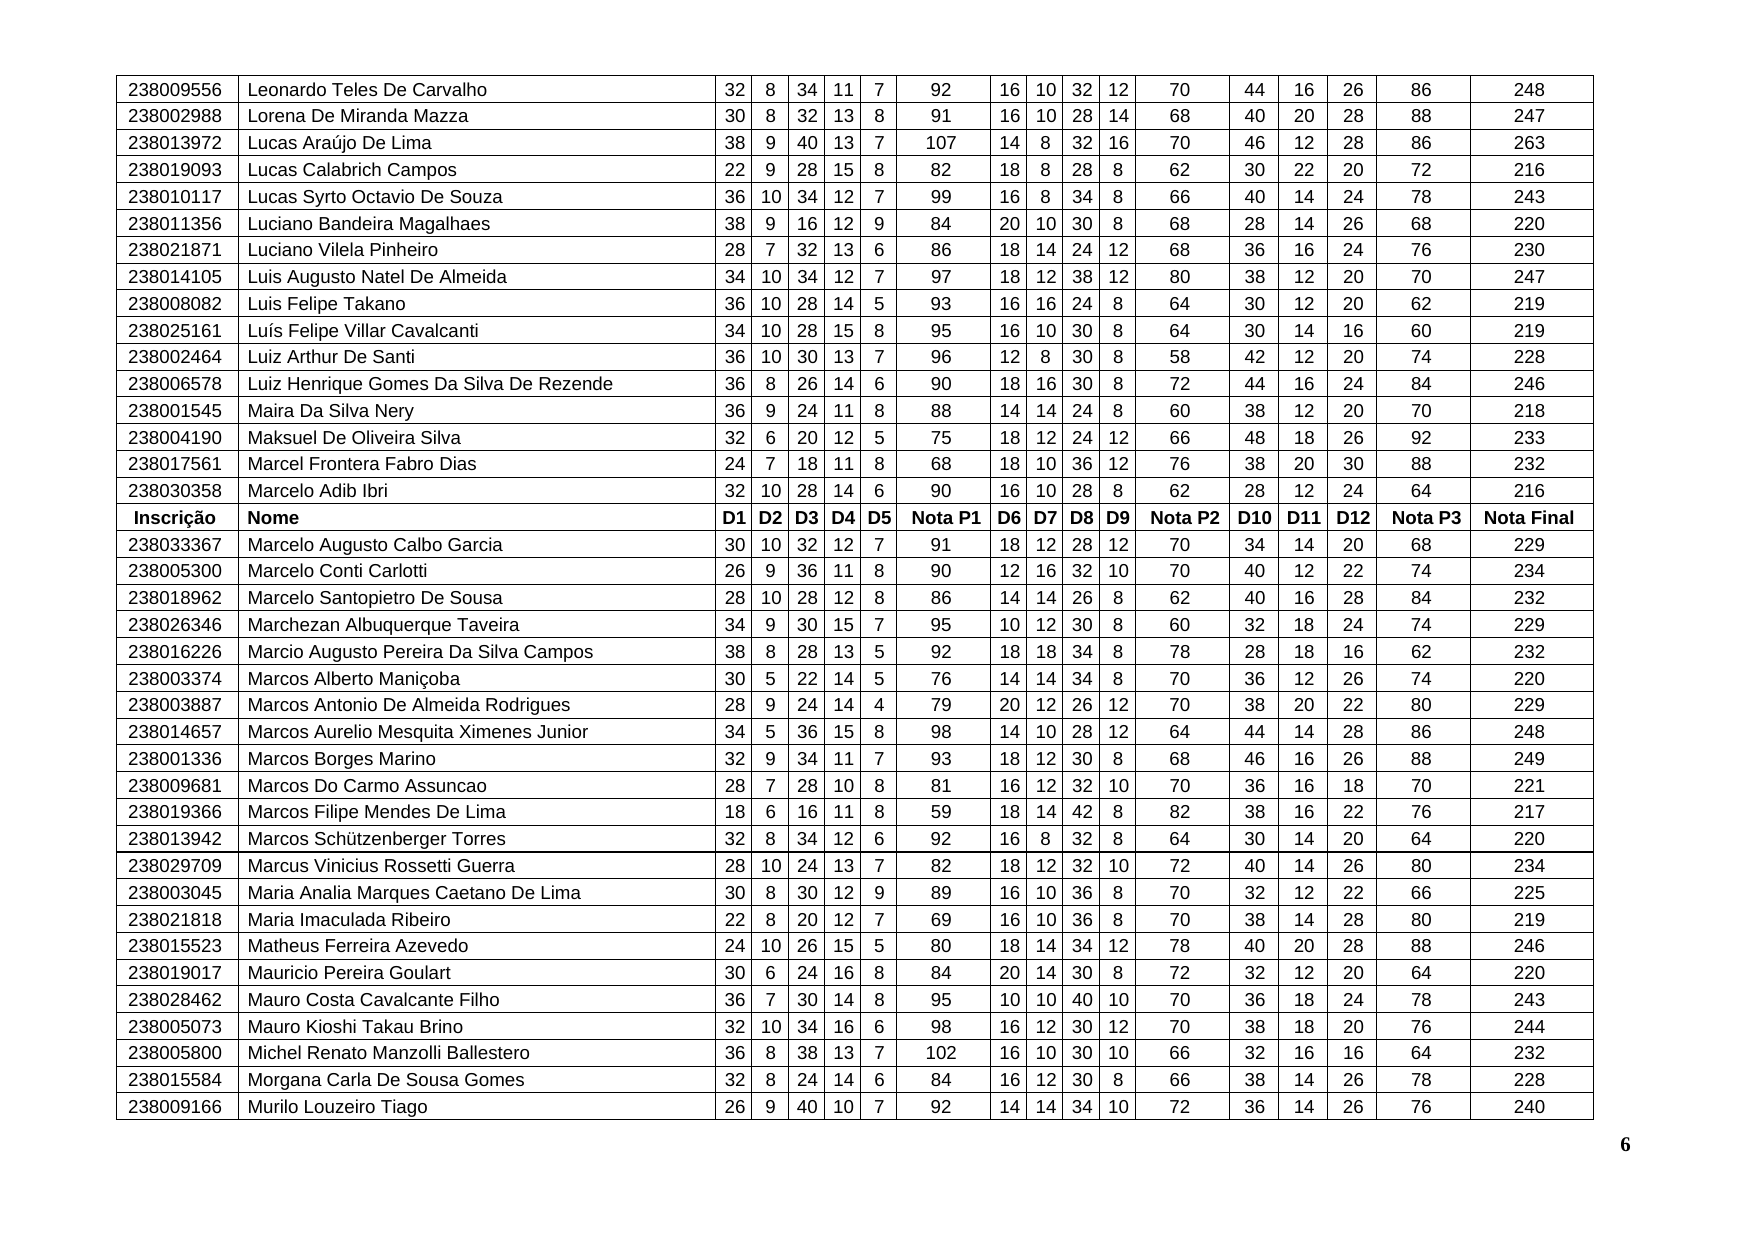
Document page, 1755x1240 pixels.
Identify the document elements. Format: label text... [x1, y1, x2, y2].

table_cell 14 [1027, 237, 1062, 262]
table_cell 18 [716, 799, 751, 824]
table_cell 24 [789, 1067, 824, 1092]
table_cell 84 [1377, 585, 1470, 610]
table_cell 66 [1136, 1067, 1229, 1092]
table_cell 42 [1230, 344, 1278, 369]
table_cell 30 [716, 879, 751, 905]
table_cell 9 [752, 611, 788, 637]
table_cell 24 [789, 853, 824, 878]
table_cell 6 [752, 960, 788, 985]
table_cell 32 [716, 76, 751, 102]
table_cell 8 [1100, 210, 1135, 236]
table_cell 24 [1063, 424, 1099, 450]
table_cell 86 [1377, 719, 1470, 744]
table_cell 12 [1100, 933, 1135, 958]
table_cell 20 [1328, 1013, 1376, 1039]
table_cell 28 [1328, 933, 1376, 958]
table_cell 8 [861, 799, 896, 824]
table_cell 12 [1027, 772, 1062, 798]
table_cell 8 [861, 558, 896, 584]
table_cell 7 [752, 237, 788, 262]
table_cell 14 [1279, 317, 1327, 343]
table_cell 70 [1136, 772, 1229, 798]
table_cell D5 [861, 504, 896, 530]
table_cell 28 [1063, 478, 1099, 503]
table_cell 220 [1471, 210, 1593, 236]
table_cell 68 [1136, 237, 1229, 262]
table_cell 28 [1063, 531, 1099, 557]
table_cell 28 [1230, 638, 1278, 664]
table_cell 92 [897, 1093, 990, 1119]
table_cell 30 [1063, 745, 1099, 771]
table_cell 34 [1063, 638, 1099, 664]
table_cell 238008082 [117, 290, 238, 316]
table_cell 8 [1100, 1067, 1135, 1092]
table_cell Luciano Bandeira Magalhaes [239, 210, 715, 236]
table_cell 10 [1027, 478, 1062, 503]
table_cell 16 [1279, 1040, 1327, 1066]
table_cell 14 [991, 719, 1026, 744]
table_cell 62 [1136, 156, 1229, 182]
table_cell 16 [991, 317, 1026, 343]
table_cell 30 [1063, 317, 1099, 343]
table_cell 80 [1377, 853, 1470, 878]
table_cell 14 [825, 665, 860, 691]
table_cell 14 [1027, 799, 1062, 824]
table_cell 36 [1230, 665, 1278, 691]
table_cell 8 [861, 719, 896, 744]
table_cell Luiz Henrique Gomes Da Silva De Rezende [239, 371, 715, 396]
table_cell 24 [789, 397, 824, 423]
table_cell 8 [861, 986, 896, 1012]
table_cell 8 [861, 156, 896, 182]
table_cell 232 [1471, 638, 1593, 664]
table_cell 7 [861, 76, 896, 102]
table_cell 70 [1136, 906, 1229, 932]
table_cell 20 [1328, 826, 1376, 851]
table_cell 26 [1328, 745, 1376, 771]
table_cell 86 [1377, 76, 1470, 102]
table_cell 14 [1279, 719, 1327, 744]
table_cell 14 [991, 397, 1026, 423]
table_cell 12 [1279, 558, 1327, 584]
table_cell 16 [1100, 130, 1135, 155]
table_cell 30 [1230, 826, 1278, 851]
table_cell 229 [1471, 531, 1593, 557]
table_cell 243 [1471, 986, 1593, 1012]
table_cell 16 [991, 879, 1026, 905]
table_cell 240 [1471, 1093, 1593, 1119]
table_cell 30 [1063, 1067, 1099, 1092]
table_cell 28 [789, 772, 824, 798]
table_cell 30 [789, 344, 824, 369]
table_cell 34 [716, 264, 751, 289]
table_cell 8 [1100, 183, 1135, 209]
table_cell 14 [1279, 906, 1327, 932]
table_cell 28 [789, 478, 824, 503]
table_cell 14 [1279, 853, 1327, 878]
table_cell 216 [1471, 478, 1593, 503]
table_cell 30 [1230, 317, 1278, 343]
table_cell 78 [1136, 933, 1229, 958]
table_cell 40 [789, 130, 824, 155]
table_cell 10 [825, 1093, 860, 1119]
table_cell 16 [1328, 638, 1376, 664]
table_cell 10 [991, 986, 1026, 1012]
table_cell 72 [1136, 1093, 1229, 1119]
table_cell 46 [1230, 745, 1278, 771]
table_cell 12 [1100, 237, 1135, 262]
table_cell 16 [991, 1040, 1026, 1066]
table_cell 12 [1027, 853, 1062, 878]
table_cell 24 [789, 960, 824, 985]
table_cell 93 [897, 745, 990, 771]
table_cell 12 [1027, 745, 1062, 771]
table_cell 6 [861, 371, 896, 396]
table_cell 238002464 [117, 344, 238, 369]
table_cell 24 [1328, 986, 1376, 1012]
table_cell 36 [1230, 772, 1278, 798]
table_cell 26 [716, 558, 751, 584]
table_cell 11 [825, 745, 860, 771]
table_cell D3 [789, 504, 824, 530]
table_cell 7 [861, 611, 896, 637]
table_cell 16 [825, 1013, 860, 1039]
table_cell 18 [991, 933, 1026, 958]
table_cell 12 [1100, 531, 1135, 557]
table_cell 40 [1230, 585, 1278, 610]
table_cell 8 [1027, 826, 1062, 851]
table_cell 26 [1328, 210, 1376, 236]
table_cell 38 [716, 130, 751, 155]
table_cell 16 [1027, 558, 1062, 584]
table_cell 36 [1230, 237, 1278, 262]
table_cell 93 [897, 290, 990, 316]
table_cell 90 [897, 558, 990, 584]
table_cell 238006578 [117, 371, 238, 396]
table_cell 18 [991, 745, 1026, 771]
table_cell 84 [897, 210, 990, 236]
table_cell Mauro Costa Cavalcante Filho [239, 986, 715, 1012]
table_cell 28 [789, 317, 824, 343]
table_cell 230 [1471, 237, 1593, 262]
table_cell 12 [825, 210, 860, 236]
table_cell 18 [991, 371, 1026, 396]
table_cell 14 [1027, 397, 1062, 423]
table_cell 22 [1328, 799, 1376, 824]
table_cell 10 [752, 344, 788, 369]
table_cell 238011356 [117, 210, 238, 236]
table_cell D2 [752, 504, 788, 530]
table_cell 40 [1230, 853, 1278, 878]
table_cell 40 [789, 1093, 824, 1119]
table_cell 22 [789, 665, 824, 691]
table_cell 7 [861, 1040, 896, 1066]
table_cell 238021871 [117, 237, 238, 262]
table_cell 20 [789, 906, 824, 932]
table_cell 44 [1230, 76, 1278, 102]
table_cell 28 [1328, 585, 1376, 610]
table_cell 8 [1100, 371, 1135, 396]
table_cell 234 [1471, 853, 1593, 878]
table_cell 34 [716, 719, 751, 744]
table_cell D9 [1100, 504, 1135, 530]
table_cell 98 [897, 1013, 990, 1039]
table_cell 64 [1377, 478, 1470, 503]
table_cell Marcos Borges Marino [239, 745, 715, 771]
table_cell 16 [991, 1067, 1026, 1092]
table_cell 86 [897, 237, 990, 262]
table_cell 8 [1100, 290, 1135, 316]
table_cell 32 [789, 237, 824, 262]
table_cell 20 [1279, 692, 1327, 717]
table_cell 7 [861, 183, 896, 209]
table_cell 10 [1027, 879, 1062, 905]
table_cell Marcos Filipe Mendes De Lima [239, 799, 715, 824]
table_cell 6 [752, 799, 788, 824]
table_cell 16 [1279, 745, 1327, 771]
table_cell 10 [752, 290, 788, 316]
table_cell 34 [789, 745, 824, 771]
table_cell 20 [1328, 531, 1376, 557]
table_cell D8 [1063, 504, 1099, 530]
table_cell 36 [716, 344, 751, 369]
table_cell 14 [825, 371, 860, 396]
table_cell 7 [752, 451, 788, 477]
table_cell 7 [861, 264, 896, 289]
table_cell 15 [825, 611, 860, 637]
table_cell Matheus Ferreira Azevedo [239, 933, 715, 958]
table_cell 16 [1027, 290, 1062, 316]
table_cell 72 [1136, 960, 1229, 985]
table_cell 24 [1328, 183, 1376, 209]
table_cell 20 [991, 210, 1026, 236]
table_cell Mauricio Pereira Goulart [239, 960, 715, 985]
table_cell 229 [1471, 692, 1593, 717]
table_cell 7 [752, 986, 788, 1012]
table_cell 7 [861, 344, 896, 369]
table_cell 92 [897, 638, 990, 664]
table_cell 238002988 [117, 103, 238, 128]
table_cell Luís Felipe Villar Cavalcanti [239, 317, 715, 343]
table_cell 22 [1328, 558, 1376, 584]
table_cell 64 [1377, 1040, 1470, 1066]
table_cell 20 [1279, 103, 1327, 128]
table_cell 18 [991, 853, 1026, 878]
table_cell 32 [716, 1067, 751, 1092]
table_cell 16 [991, 772, 1026, 798]
table_cell 60 [1136, 611, 1229, 637]
table_cell 18 [1279, 986, 1327, 1012]
table_cell 36 [716, 986, 751, 1012]
table_cell 7 [861, 906, 896, 932]
table_cell 14 [991, 130, 1026, 155]
table_cell 20 [1328, 290, 1376, 316]
table_cell 30 [1063, 1040, 1099, 1066]
table_cell 26 [1328, 76, 1376, 102]
table_cell 221 [1471, 772, 1593, 798]
table_cell 91 [897, 531, 990, 557]
table_cell Marcos Alberto Maniçoba [239, 665, 715, 691]
table_cell 233 [1471, 424, 1593, 450]
table_cell 98 [897, 719, 990, 744]
table_cell 10 [752, 531, 788, 557]
table_cell 16 [991, 183, 1026, 209]
table_cell 8 [1100, 638, 1135, 664]
table_cell 92 [897, 76, 990, 102]
table_cell 12 [1279, 290, 1327, 316]
table_cell 263 [1471, 130, 1593, 155]
table_cell 22 [716, 156, 751, 182]
table_cell Nome [239, 504, 715, 530]
table_cell 88 [1377, 451, 1470, 477]
table_cell 5 [861, 665, 896, 691]
table_cell 40 [1063, 986, 1099, 1012]
table_cell 248 [1471, 76, 1593, 102]
table_cell Murilo Louzeiro Tiago [239, 1093, 715, 1119]
table_cell D7 [1027, 504, 1062, 530]
table_cell 8 [1100, 826, 1135, 851]
table_cell 36 [716, 183, 751, 209]
table_cell 16 [991, 1013, 1026, 1039]
table_cell 68 [1136, 103, 1229, 128]
table_cell 92 [1377, 424, 1470, 450]
table_cell 76 [1377, 799, 1470, 824]
table_cell 249 [1471, 745, 1593, 771]
table_cell 15 [825, 317, 860, 343]
table_cell 60 [1136, 397, 1229, 423]
table_cell 64 [1377, 826, 1470, 851]
table_cell 12 [1100, 424, 1135, 450]
table_cell 28 [716, 692, 751, 717]
table_cell 62 [1136, 478, 1229, 503]
table_cell 16 [1279, 76, 1327, 102]
table_cell 24 [1328, 478, 1376, 503]
table_cell 34 [789, 183, 824, 209]
table_cell 243 [1471, 183, 1593, 209]
table_cell 18 [1279, 424, 1327, 450]
table_cell 32 [1063, 130, 1099, 155]
table_cell 10 [1100, 772, 1135, 798]
table_cell 7 [861, 130, 896, 155]
table_cell D11 [1279, 504, 1327, 530]
table_cell 12 [1279, 344, 1327, 369]
table_cell 238017561 [117, 451, 238, 477]
table_cell 90 [897, 478, 990, 503]
table_cell D12 [1328, 504, 1376, 530]
table_cell 5 [861, 933, 896, 958]
table_cell 18 [1279, 611, 1327, 637]
table_cell 10 [1027, 317, 1062, 343]
table_cell 38 [1230, 397, 1278, 423]
table_cell 12 [1279, 960, 1327, 985]
table_cell 8 [861, 103, 896, 128]
table_cell 11 [825, 558, 860, 584]
table_cell 12 [1279, 130, 1327, 155]
table_cell 86 [1377, 130, 1470, 155]
table_cell 6 [861, 826, 896, 851]
table_cell 5 [861, 424, 896, 450]
table_cell 6 [861, 478, 896, 503]
table_cell 30 [716, 531, 751, 557]
table_cell Marcelo Santopietro De Sousa [239, 585, 715, 610]
table_cell 238001545 [117, 397, 238, 423]
table_cell 10 [752, 933, 788, 958]
table_cell 78 [1377, 1067, 1470, 1092]
table_cell 13 [825, 853, 860, 878]
table_cell 13 [825, 103, 860, 128]
table_cell Marcel Frontera Fabro Dias [239, 451, 715, 477]
table_cell Leonardo Teles De Carvalho [239, 76, 715, 102]
table_cell 8 [1100, 397, 1135, 423]
table_cell 12 [825, 424, 860, 450]
table_cell 8 [1027, 130, 1062, 155]
table_cell 82 [897, 853, 990, 878]
table_cell 38 [1230, 264, 1278, 289]
table_cell 7 [861, 853, 896, 878]
table_cell 62 [1377, 638, 1470, 664]
table_cell 238033367 [117, 531, 238, 557]
table_cell 16 [789, 799, 824, 824]
table_cell 34 [1063, 665, 1099, 691]
table_cell Maira Da Silva Nery [239, 397, 715, 423]
table_cell 46 [1230, 130, 1278, 155]
table_cell 36 [716, 371, 751, 396]
table_cell 14 [825, 986, 860, 1012]
table_cell 246 [1471, 933, 1593, 958]
table_cell 24 [1063, 290, 1099, 316]
table_cell 12 [1279, 665, 1327, 691]
table_cell 11 [825, 451, 860, 477]
table_cell 238028462 [117, 986, 238, 1012]
table_cell 48 [1230, 424, 1278, 450]
table_cell 32 [716, 424, 751, 450]
table_cell 12 [1100, 1013, 1135, 1039]
table_cell 7 [861, 1093, 896, 1119]
table_cell 8 [1100, 611, 1135, 637]
table_cell 13 [825, 1040, 860, 1066]
table_cell 28 [716, 772, 751, 798]
table_cell 36 [789, 719, 824, 744]
table_cell 10 [752, 478, 788, 503]
table_cell 8 [861, 397, 896, 423]
table_cell 76 [1377, 1013, 1470, 1039]
table_cell 36 [716, 1040, 751, 1066]
table_cell 238013942 [117, 826, 238, 851]
table_cell 14 [1279, 1067, 1327, 1092]
table_cell 238004190 [117, 424, 238, 450]
table_cell 34 [716, 611, 751, 637]
table_cell 238009556 [117, 76, 238, 102]
table_cell Maria Imaculada Ribeiro [239, 906, 715, 932]
table_cell 10 [1027, 906, 1062, 932]
table_cell 26 [1063, 692, 1099, 717]
table_cell 10 [1100, 853, 1135, 878]
table_cell 13 [825, 344, 860, 369]
table_cell 18 [1328, 772, 1376, 798]
table_cell 16 [991, 290, 1026, 316]
table_cell 38 [1230, 799, 1278, 824]
table_cell 36 [716, 397, 751, 423]
table_cell 30 [1328, 451, 1376, 477]
table_cell 9 [752, 692, 788, 717]
table_cell 216 [1471, 156, 1593, 182]
table_cell 14 [991, 585, 1026, 610]
table_cell Marcelo Adib Ibri [239, 478, 715, 503]
table_cell Morgana Carla De Sousa Gomes [239, 1067, 715, 1092]
table_cell 219 [1471, 290, 1593, 316]
table_cell 232 [1471, 585, 1593, 610]
table_cell 10 [752, 183, 788, 209]
table_cell 5 [861, 290, 896, 316]
table_cell 34 [789, 76, 824, 102]
table_cell 30 [789, 611, 824, 637]
table_cell 16 [991, 478, 1026, 503]
table_cell 78 [1377, 986, 1470, 1012]
table_cell Marcelo Conti Carlotti [239, 558, 715, 584]
table_cell 8 [861, 960, 896, 985]
table_cell 36 [789, 558, 824, 584]
table_cell 8 [1100, 585, 1135, 610]
table_cell 30 [1230, 156, 1278, 182]
table_cell 18 [1279, 638, 1327, 664]
table_cell Luis Augusto Natel De Almeida [239, 264, 715, 289]
table_cell 34 [789, 826, 824, 851]
table_cell 10 [752, 264, 788, 289]
table_cell 76 [1377, 1093, 1470, 1119]
table_cell 36 [1230, 1093, 1278, 1119]
table_cell 8 [1100, 344, 1135, 369]
table_cell 247 [1471, 264, 1593, 289]
table_cell 8 [752, 76, 788, 102]
table_cell 14 [1027, 585, 1062, 610]
table_cell 14 [1027, 665, 1062, 691]
table_cell 16 [789, 210, 824, 236]
table_cell 225 [1471, 879, 1593, 905]
table_cell 16 [1279, 371, 1327, 396]
table_cell 28 [789, 290, 824, 316]
table_cell 16 [1328, 1040, 1376, 1066]
table_cell 14 [1279, 531, 1327, 557]
table_cell D1 [716, 504, 751, 530]
table_cell 14 [825, 692, 860, 717]
table_cell 44 [1230, 371, 1278, 396]
table_cell 12 [1027, 264, 1062, 289]
table_cell 6 [861, 1013, 896, 1039]
table_cell 40 [1230, 933, 1278, 958]
table_cell 70 [1136, 986, 1229, 1012]
table_cell 38 [789, 1040, 824, 1066]
table_cell 24 [1063, 237, 1099, 262]
table_cell 74 [1377, 665, 1470, 691]
table_cell 22 [716, 906, 751, 932]
table_cell 69 [897, 906, 990, 932]
table_cell 30 [1063, 210, 1099, 236]
table_cell Marcio Augusto Pereira Da Silva Campos [239, 638, 715, 664]
table_cell 238001336 [117, 745, 238, 771]
table_cell 34 [1230, 531, 1278, 557]
table_cell 10 [1100, 986, 1135, 1012]
table_cell 238010117 [117, 183, 238, 209]
table_cell 32 [1230, 611, 1278, 637]
table_cell Lucas Araújo De Lima [239, 130, 715, 155]
table_cell 97 [897, 264, 990, 289]
table_cell 32 [1063, 826, 1099, 851]
table_cell 74 [1377, 344, 1470, 369]
table_cell 10 [991, 611, 1026, 637]
table_cell 12 [825, 264, 860, 289]
table_cell 238015523 [117, 933, 238, 958]
table_cell 30 [716, 960, 751, 985]
table_cell 32 [1063, 76, 1099, 102]
table_cell 217 [1471, 799, 1593, 824]
table_cell 238014657 [117, 719, 238, 744]
table_cell 30 [789, 986, 824, 1012]
table_cell Marcos Aurelio Mesquita Ximenes Junior [239, 719, 715, 744]
table_cell 238016226 [117, 638, 238, 664]
table_cell 12 [1100, 692, 1135, 717]
table_cell 9 [861, 210, 896, 236]
table_cell Maksuel De Oliveira Silva [239, 424, 715, 450]
table_cell 10 [1027, 451, 1062, 477]
table_cell D6 [991, 504, 1026, 530]
table_cell 34 [789, 264, 824, 289]
table_cell 9 [861, 879, 896, 905]
table_cell 26 [1328, 853, 1376, 878]
table_cell 76 [1136, 451, 1229, 477]
table_cell 66 [1136, 1040, 1229, 1066]
table_cell 26 [1328, 424, 1376, 450]
table_cell 32 [1063, 853, 1099, 878]
table_cell Lucas Syrto Octavio De Souza [239, 183, 715, 209]
table_cell 40 [1230, 183, 1278, 209]
table_cell 34 [1063, 183, 1099, 209]
table_cell 78 [1377, 183, 1470, 209]
table_cell 16 [1027, 371, 1062, 396]
table_cell 7 [861, 745, 896, 771]
table_cell 28 [789, 156, 824, 182]
table_cell 91 [897, 103, 990, 128]
table_cell 220 [1471, 960, 1593, 985]
table_cell 62 [1136, 585, 1229, 610]
table_cell 8 [1100, 317, 1135, 343]
table_cell 84 [1377, 371, 1470, 396]
table_cell 80 [897, 933, 990, 958]
table_cell 32 [716, 478, 751, 503]
table_cell 238026346 [117, 611, 238, 637]
table_cell 16 [1328, 317, 1376, 343]
table_cell 44 [1230, 719, 1278, 744]
table_cell 96 [897, 344, 990, 369]
table_cell 78 [1136, 638, 1229, 664]
table_cell 8 [1027, 344, 1062, 369]
table_cell 238030358 [117, 478, 238, 503]
table_cell 219 [1471, 906, 1593, 932]
table_cell 10 [752, 317, 788, 343]
table_cell 88 [1377, 103, 1470, 128]
table_cell 64 [1377, 960, 1470, 985]
table_cell 244 [1471, 1013, 1593, 1039]
table_cell 32 [1063, 558, 1099, 584]
table_cell 20 [1279, 933, 1327, 958]
table_cell 18 [991, 531, 1026, 557]
table_cell 40 [1230, 558, 1278, 584]
table_cell D10 [1230, 504, 1278, 530]
table_cell 72 [1136, 371, 1229, 396]
table_cell 70 [1136, 879, 1229, 905]
table_cell 238003374 [117, 665, 238, 691]
table_cell 20 [1328, 397, 1376, 423]
table_cell 20 [991, 692, 1026, 717]
table_cell 92 [897, 826, 990, 851]
table_cell 36 [1063, 906, 1099, 932]
table_cell Marcos Schützenberger Torres [239, 826, 715, 851]
table_cell 64 [1136, 826, 1229, 851]
table_cell Luiz Arthur De Santi [239, 344, 715, 369]
table_cell D4 [825, 504, 860, 530]
table_cell 14 [991, 665, 1026, 691]
table_cell Luciano Vilela Pinheiro [239, 237, 715, 262]
table_cell 8 [1100, 799, 1135, 824]
table_cell Maria Analia Marques Caetano De Lima [239, 879, 715, 905]
table_cell 80 [1377, 692, 1470, 717]
table_cell 8 [1027, 156, 1062, 182]
table_cell 16 [1279, 799, 1327, 824]
table_cell 238029709 [117, 853, 238, 878]
table_cell 8 [861, 451, 896, 477]
table_cell 28 [1328, 130, 1376, 155]
table_cell 6 [861, 237, 896, 262]
table_cell 232 [1471, 451, 1593, 477]
table_cell 238019017 [117, 960, 238, 985]
table_cell 12 [825, 531, 860, 557]
table_cell 8 [752, 906, 788, 932]
table_cell 10 [1100, 1040, 1135, 1066]
table_cell 14 [825, 290, 860, 316]
table_cell 229 [1471, 611, 1593, 637]
table_cell 68 [1377, 210, 1470, 236]
table_cell 70 [1136, 692, 1229, 717]
table_cell 70 [1136, 1013, 1229, 1039]
table_cell 32 [1063, 772, 1099, 798]
table_cell 220 [1471, 826, 1593, 851]
table_cell 32 [716, 745, 751, 771]
table_cell Lorena De Miranda Mazza [239, 103, 715, 128]
table_cell 74 [1377, 611, 1470, 637]
table_cell 79 [897, 692, 990, 717]
table_cell 18 [991, 451, 1026, 477]
table_cell 70 [1136, 76, 1229, 102]
table_cell 28 [1063, 156, 1099, 182]
table_cell 28 [716, 853, 751, 878]
table_cell 28 [716, 585, 751, 610]
table_cell 38 [1063, 264, 1099, 289]
table_cell 26 [789, 371, 824, 396]
table_cell 26 [1328, 1067, 1376, 1092]
table_cell 68 [1136, 745, 1229, 771]
table_cell 12 [1027, 1013, 1062, 1039]
table_cell 38 [716, 638, 751, 664]
table_cell 16 [1279, 772, 1327, 798]
table_cell 58 [1136, 344, 1229, 369]
table_cell 30 [1063, 611, 1099, 637]
table_cell 248 [1471, 719, 1593, 744]
table_cell 8 [752, 1067, 788, 1092]
table_cell 32 [716, 1013, 751, 1039]
table_cell 28 [1063, 719, 1099, 744]
table_cell 10 [1027, 1040, 1062, 1066]
table_cell 238018962 [117, 585, 238, 610]
table_cell 12 [1027, 1067, 1062, 1092]
table_cell 5 [861, 638, 896, 664]
table_cell 14 [1279, 210, 1327, 236]
table_cell 38 [1230, 692, 1278, 717]
table_cell 238019366 [117, 799, 238, 824]
table_cell 64 [1136, 317, 1229, 343]
table_cell 18 [1279, 1013, 1327, 1039]
table_cell 10 [1027, 719, 1062, 744]
table_cell Nota P3 [1377, 504, 1470, 530]
table_cell 228 [1471, 1067, 1593, 1092]
table_cell 88 [1377, 745, 1470, 771]
table_cell 234 [1471, 558, 1593, 584]
table_cell 12 [1100, 264, 1135, 289]
table_cell Marchezan Albuquerque Taveira [239, 611, 715, 637]
table_cell 8 [1100, 906, 1135, 932]
table_cell 11 [825, 799, 860, 824]
table_cell 16 [991, 906, 1026, 932]
table_cell Marcos Antonio De Almeida Rodrigues [239, 692, 715, 717]
table_cell 12 [825, 826, 860, 851]
table_cell 16 [825, 960, 860, 985]
table_cell 88 [897, 397, 990, 423]
table_cell 40 [1230, 103, 1278, 128]
table_cell 238021818 [117, 906, 238, 932]
table_cell 60 [1377, 317, 1470, 343]
table_cell Nota P1 [897, 504, 990, 530]
table_cell 26 [1328, 1093, 1376, 1119]
table_cell 218 [1471, 397, 1593, 423]
table_cell 38 [716, 210, 751, 236]
table_cell 24 [716, 933, 751, 958]
table_cell 18 [991, 424, 1026, 450]
table_cell 66 [1377, 879, 1470, 905]
table_cell 9 [752, 397, 788, 423]
table_cell 38 [1230, 1013, 1278, 1039]
table_cell 18 [991, 264, 1026, 289]
table_cell 70 [1377, 264, 1470, 289]
table_cell 30 [1063, 344, 1099, 369]
table_cell 76 [897, 665, 990, 691]
table_cell 75 [897, 424, 990, 450]
table_cell 90 [897, 371, 990, 396]
table_cell 26 [789, 933, 824, 958]
table_cell 246 [1471, 371, 1593, 396]
table_cell 62 [1377, 290, 1470, 316]
table_cell 14 [1279, 183, 1327, 209]
table_cell 238015584 [117, 1067, 238, 1092]
table_cell 8 [1027, 183, 1062, 209]
table_cell 15 [825, 719, 860, 744]
table_cell 10 [752, 1013, 788, 1039]
table_cell 14 [1279, 826, 1327, 851]
table_cell 28 [1328, 719, 1376, 744]
table_cell 10 [1100, 558, 1135, 584]
table_cell 70 [1136, 531, 1229, 557]
table_cell 238019093 [117, 156, 238, 182]
table_cell Marcus Vinicius Rossetti Guerra [239, 853, 715, 878]
table_cell 34 [1063, 933, 1099, 958]
table_cell 18 [991, 237, 1026, 262]
table_cell 86 [897, 585, 990, 610]
table_cell Nota P2 [1136, 504, 1229, 530]
table_cell 9 [752, 745, 788, 771]
table_cell 8 [752, 103, 788, 128]
table_cell 38 [1230, 451, 1278, 477]
table_cell 9 [752, 558, 788, 584]
table_cell Lucas Calabrich Campos [239, 156, 715, 182]
table_cell 70 [1136, 665, 1229, 691]
table_cell 13 [825, 237, 860, 262]
table_cell 36 [1230, 986, 1278, 1012]
table_cell 68 [1136, 210, 1229, 236]
table_cell 14 [825, 478, 860, 503]
table_cell 12 [825, 879, 860, 905]
table_cell 10 [825, 772, 860, 798]
table_cell 26 [716, 1093, 751, 1119]
table_cell 28 [789, 585, 824, 610]
table_cell 82 [897, 156, 990, 182]
table_cell 72 [1136, 853, 1229, 878]
table_cell 107 [897, 130, 990, 155]
table_cell 20 [1328, 960, 1376, 985]
table_cell 12 [1279, 397, 1327, 423]
table_cell 32 [789, 103, 824, 128]
table_cell 16 [991, 103, 1026, 128]
table_cell Inscrição [117, 504, 238, 530]
table_cell 8 [861, 772, 896, 798]
table_cell 28 [1230, 210, 1278, 236]
table_cell 232 [1471, 1040, 1593, 1066]
table_cell 26 [1063, 585, 1099, 610]
table_cell 238005073 [117, 1013, 238, 1039]
table_cell 4 [861, 692, 896, 717]
table_cell 14 [1027, 933, 1062, 958]
table_cell 38 [1230, 1067, 1278, 1092]
table_cell 22 [1328, 879, 1376, 905]
table_cell 34 [1063, 1093, 1099, 1119]
table_cell 12 [1027, 611, 1062, 637]
table_cell 8 [752, 826, 788, 851]
table_cell 18 [789, 451, 824, 477]
table_cell 84 [897, 1067, 990, 1092]
table_cell 11 [825, 76, 860, 102]
table_cell 9 [752, 156, 788, 182]
table_cell 70 [1136, 130, 1229, 155]
table_cell 36 [1063, 879, 1099, 905]
table_cell 34 [716, 317, 751, 343]
table_cell 220 [1471, 665, 1593, 691]
table_cell 10 [1027, 986, 1062, 1012]
table_cell 8 [752, 1040, 788, 1066]
table_cell 32 [1230, 1040, 1278, 1066]
table_cell 64 [1136, 290, 1229, 316]
table_cell 16 [1279, 237, 1327, 262]
table_cell Marcelo Augusto Calbo Garcia [239, 531, 715, 557]
table_cell 20 [1279, 451, 1327, 477]
table_cell 70 [1377, 772, 1470, 798]
table_cell 8 [1100, 156, 1135, 182]
table_cell 76 [1377, 237, 1470, 262]
table_cell 9 [752, 1093, 788, 1119]
table_cell 8 [861, 317, 896, 343]
table_cell 228 [1471, 344, 1593, 369]
table_cell 24 [716, 451, 751, 477]
table_cell 88 [1377, 933, 1470, 958]
table_cell 59 [897, 799, 990, 824]
table_cell 14 [991, 1093, 1026, 1119]
table_cell 30 [1230, 290, 1278, 316]
table_cell 24 [1328, 371, 1376, 396]
table_cell 238025161 [117, 317, 238, 343]
table_cell 30 [1063, 960, 1099, 985]
table_cell 95 [897, 611, 990, 637]
table_cell 74 [1377, 558, 1470, 584]
table_cell 12 [825, 183, 860, 209]
table_cell 7 [752, 772, 788, 798]
table_cell 66 [1136, 183, 1229, 209]
table_cell 12 [1100, 719, 1135, 744]
table_cell 247 [1471, 103, 1593, 128]
table_cell 32 [1230, 960, 1278, 985]
table_cell 22 [1279, 156, 1327, 182]
table_cell 8 [752, 879, 788, 905]
table_cell 14 [1100, 103, 1135, 128]
table_cell 9 [752, 210, 788, 236]
table_cell 28 [1063, 103, 1099, 128]
table_cell 102 [897, 1040, 990, 1066]
table_cell 66 [1136, 424, 1229, 450]
table_cell 6 [861, 1067, 896, 1092]
table_cell 68 [897, 451, 990, 477]
table_cell 8 [1100, 960, 1135, 985]
table_cell 238003045 [117, 879, 238, 905]
table_cell 14 [1027, 1093, 1062, 1119]
table_cell 12 [1279, 264, 1327, 289]
table_cell 12 [825, 906, 860, 932]
table_cell 30 [789, 879, 824, 905]
table_cell 18 [1027, 638, 1062, 664]
table_cell 14 [825, 1067, 860, 1092]
table_cell 99 [897, 183, 990, 209]
table_cell 12 [1279, 478, 1327, 503]
table_cell 5 [752, 665, 788, 691]
table_cell 10 [1027, 210, 1062, 236]
table_cell 8 [861, 585, 896, 610]
table_cell 238009166 [117, 1093, 238, 1119]
table_cell 10 [1100, 1093, 1135, 1119]
table_cell 70 [1377, 397, 1470, 423]
table_cell 81 [897, 772, 990, 798]
table_cell 12 [1027, 424, 1062, 450]
table_cell 20 [789, 424, 824, 450]
table_cell 10 [1027, 103, 1062, 128]
table_cell 70 [1136, 558, 1229, 584]
table_cell 238005800 [117, 1040, 238, 1066]
table_cell 28 [1328, 906, 1376, 932]
table_cell 12 [991, 558, 1026, 584]
table_cell 20 [1328, 264, 1376, 289]
table_cell 32 [716, 826, 751, 851]
table_cell 30 [716, 665, 751, 691]
table_cell 12 [1100, 451, 1135, 477]
table_cell Marcos Do Carmo Assuncao [239, 772, 715, 798]
table_cell 8 [1100, 665, 1135, 691]
table_cell 12 [1279, 879, 1327, 905]
table_cell 28 [1328, 103, 1376, 128]
table_cell 26 [1328, 665, 1376, 691]
table_cell 6 [752, 424, 788, 450]
table_cell 10 [752, 853, 788, 878]
table_cell 64 [1136, 719, 1229, 744]
table_cell 34 [789, 1013, 824, 1039]
table_cell 12 [1100, 76, 1135, 102]
table_cell 82 [1136, 799, 1229, 824]
table_cell 8 [1100, 879, 1135, 905]
table_cell 12 [1027, 531, 1062, 557]
table_cell 13 [825, 130, 860, 155]
table_cell 24 [1063, 397, 1099, 423]
table_cell 8 [752, 371, 788, 396]
table_cell 84 [897, 960, 990, 985]
table_cell 18 [991, 799, 1026, 824]
table_cell 20 [1328, 344, 1376, 369]
table_cell Michel Renato Manzolli Ballestero [239, 1040, 715, 1066]
table_cell 238009681 [117, 772, 238, 798]
table_cell 16 [991, 826, 1026, 851]
table_cell 68 [1377, 531, 1470, 557]
table_cell 219 [1471, 317, 1593, 343]
table_cell 36 [716, 290, 751, 316]
table_cell 95 [897, 317, 990, 343]
table_cell 30 [1063, 1013, 1099, 1039]
table_cell 12 [1027, 692, 1062, 717]
table_cell 8 [752, 638, 788, 664]
table_cell 14 [1027, 960, 1062, 985]
table_cell 28 [716, 237, 751, 262]
table_cell 30 [1063, 371, 1099, 396]
table_cell 238014105 [117, 264, 238, 289]
table_cell 5 [752, 719, 788, 744]
table_cell 89 [897, 879, 990, 905]
table_cell 238005300 [117, 558, 238, 584]
table_cell 24 [1328, 237, 1376, 262]
table_cell 10 [1027, 76, 1062, 102]
table_cell 7 [861, 531, 896, 557]
table_cell 30 [716, 103, 751, 128]
table_cell 72 [1377, 156, 1470, 182]
table_cell 14 [1279, 1093, 1327, 1119]
table_cell 12 [991, 344, 1026, 369]
table_cell 80 [1377, 906, 1470, 932]
table_cell 32 [1230, 879, 1278, 905]
table_cell 8 [1100, 478, 1135, 503]
table_cell 8 [1100, 745, 1135, 771]
table_cell Luis Felipe Takano [239, 290, 715, 316]
table_cell 12 [825, 585, 860, 610]
table_cell 28 [1230, 478, 1278, 503]
table_cell 24 [789, 692, 824, 717]
table_cell 11 [825, 397, 860, 423]
table_cell 32 [789, 531, 824, 557]
table_cell Nota Final [1471, 504, 1593, 530]
table_cell 238003887 [117, 692, 238, 717]
table_cell 18 [991, 638, 1026, 664]
table_cell 16 [1279, 585, 1327, 610]
table_cell 13 [825, 638, 860, 664]
table_cell 42 [1063, 799, 1099, 824]
table_cell 22 [1328, 692, 1376, 717]
table_cell 20 [991, 960, 1026, 985]
table_cell 16 [991, 76, 1026, 102]
table_cell 24 [1328, 611, 1376, 637]
table_cell 15 [825, 156, 860, 182]
table_cell 38 [1230, 906, 1278, 932]
table_cell 20 [1328, 156, 1376, 182]
table_cell 15 [825, 933, 860, 958]
table_cell 238013972 [117, 130, 238, 155]
table_cell 95 [897, 986, 990, 1012]
table_cell 10 [752, 585, 788, 610]
table_cell 18 [991, 156, 1026, 182]
table_cell 36 [1063, 451, 1099, 477]
table_cell Mauro Kioshi Takau Brino [239, 1013, 715, 1039]
table_cell 80 [1136, 264, 1229, 289]
table_cell 9 [752, 130, 788, 155]
table_cell 28 [789, 638, 824, 664]
